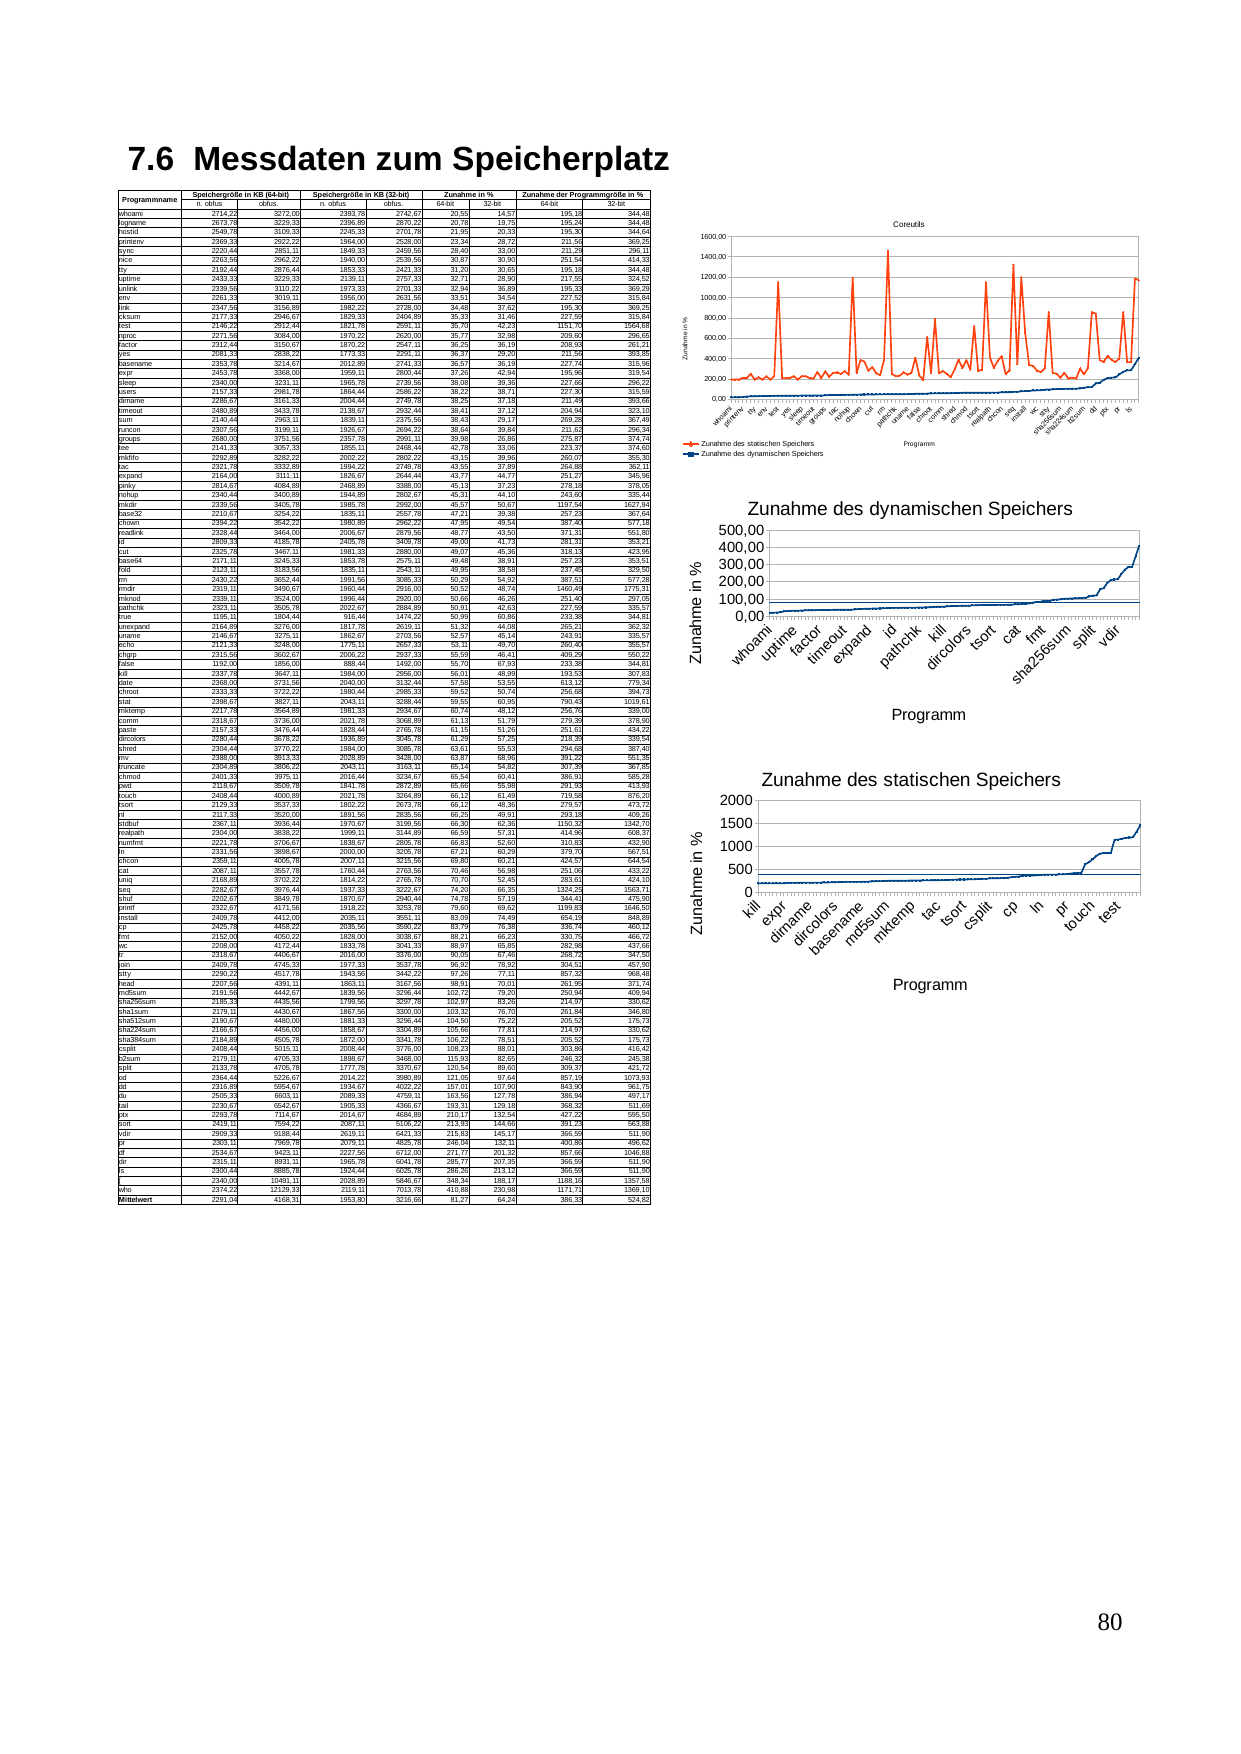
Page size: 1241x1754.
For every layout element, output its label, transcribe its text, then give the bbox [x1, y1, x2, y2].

subtitle Messdaten zum Speicherplatz [118, 139, 1122, 178]
